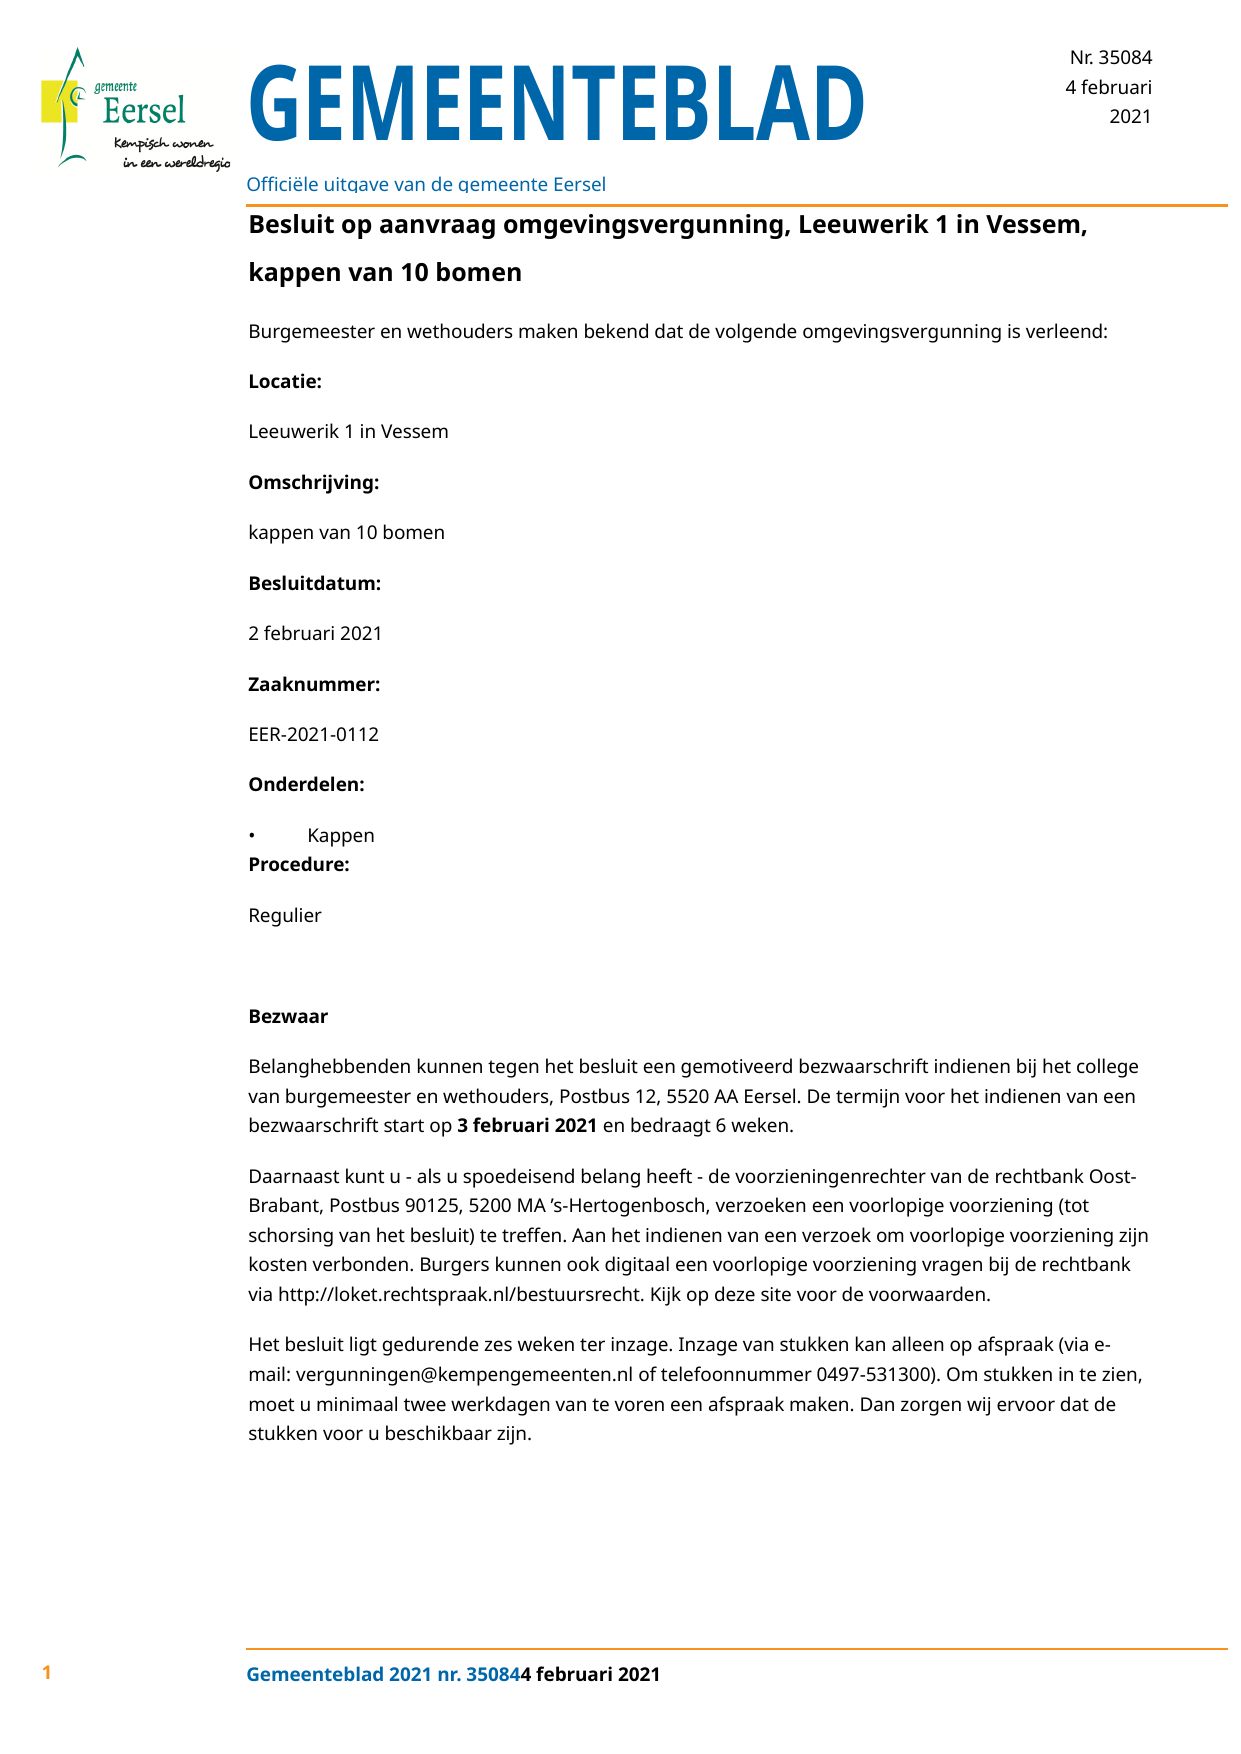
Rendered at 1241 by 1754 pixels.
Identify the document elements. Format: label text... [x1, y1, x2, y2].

text Omschrijving: [248, 469, 1152, 495]
picture [41, 47, 231, 172]
text Onderdelen: [248, 772, 1152, 797]
text Bezwaar [248, 1003, 1152, 1029]
text Belanghebbenden kunnen tegen het besluit een gemotiveerd bezwaarschrift indienen bij het college van burgemeester en wethouders, Postbus 12, 5520 AA Eersel. De termijn voor het indienen van een bezwaarschrift start op 3 februari 2021 en bedraagt 6 weken. [248, 1053, 1152, 1138]
text EER-2021-0112 [248, 721, 1152, 747]
text Regulier [248, 902, 1152, 928]
text Procedure: [248, 852, 1152, 877]
text Het besluit ligt gedurende zes weken ter inzage. Inzage van stukken kan alleen op afspraak (via e-mail: vergunningen@kempengemeenten.nl of telefoonnummer 0497-531300). Om stukken in te zien, moet u minimaal twee werkdagen van te voren een afspraak maken. Dan zorgen wij ervoor dat de stukken voor u beschikbaar zijn. [248, 1332, 1152, 1446]
text Zaaknummer: [248, 671, 1152, 697]
text Besluit op aanvraag omgevingsvergunning, Leeuwerik 1 in Vessem, kappen van 10 bomen [248, 207, 1152, 288]
text kappen van 10 bomen [248, 519, 1152, 545]
list Kappen [248, 822, 1152, 848]
text Leeuwerik 1 in Vessem [248, 419, 1152, 444]
text Burgemeester en wethouders maken bekend dat de volgende omgevingsvergunning is verleend: [248, 318, 1152, 344]
text Daarnaast kunt u - als u spoedeisend belang heeft - de voorzieningenrechter van de rechtbank Oost-Brabant, Postbus 90125, 5200 MA ’s-Hertogenbosch, verzoeken een voorlopige voorziening (tot schorsing van het besluit) te treffen. Aan het indienen van een verzoek om voorlopige voorziening zijn kosten verbonden. Burgers kunnen ook digitaal een voorlopige voorziening vragen bij de rechtbank via http://loket.rechtspraak.nl/bestuursrecht. Kijk op deze site voor de voorwaarden. [248, 1163, 1152, 1307]
text 2 februari 2021 [248, 620, 1152, 646]
text Locatie: [248, 368, 1152, 394]
text Besluitdatum: [248, 570, 1152, 596]
